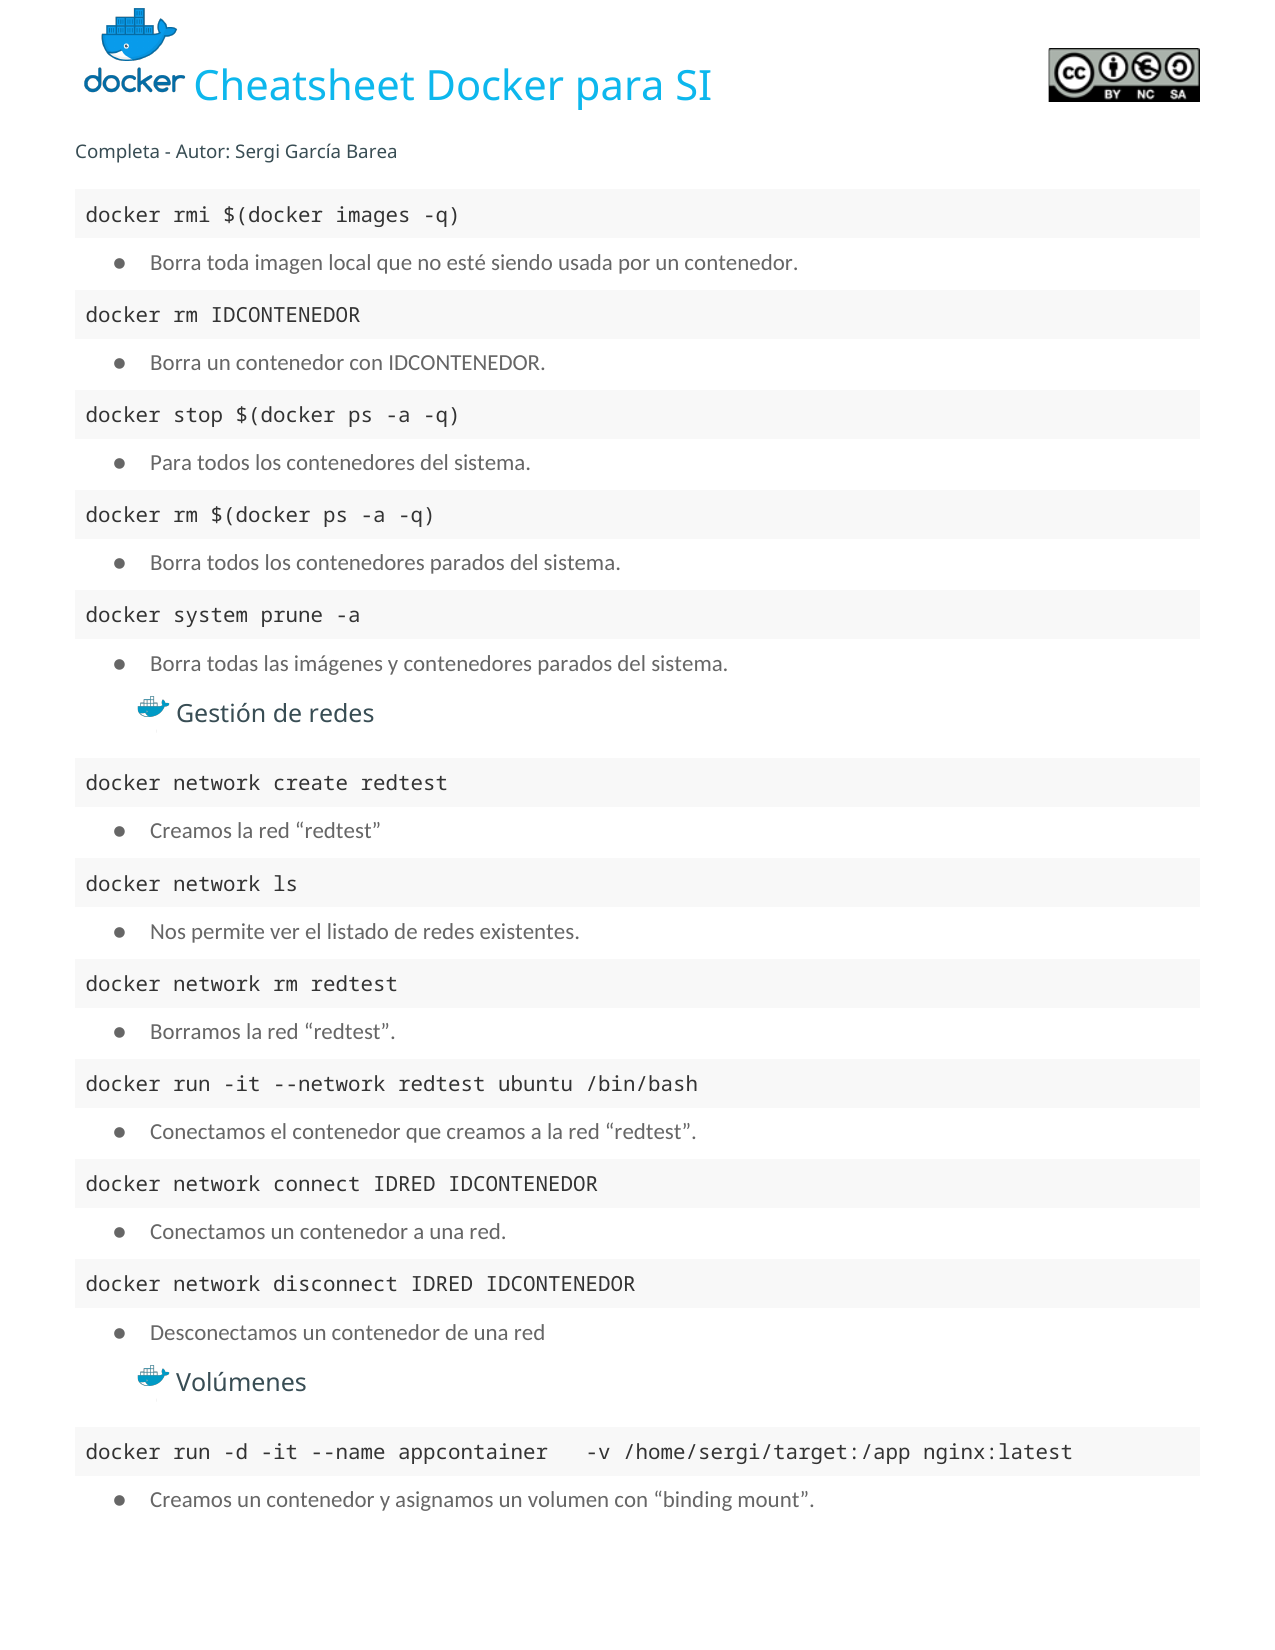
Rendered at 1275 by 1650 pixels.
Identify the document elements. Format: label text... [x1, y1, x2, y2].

list Creamos un contenedor y asignamos un volumen con “binding mount”. [112, 1486, 1191, 1514]
table_header docker network rm redtest [75, 959, 1200, 1008]
list Borra todos los contenedores parados del sistema. [112, 548, 1191, 577]
list Para todos los contenedores del sistema. [112, 448, 1191, 476]
table_header docker stop $(docker ps -a -q) [75, 390, 1200, 439]
list Borra un contenedor con IDCONTENEDOR. [112, 348, 1191, 376]
table_header docker network ls [75, 858, 1200, 907]
table_header docker rmi $(docker images -q) [75, 189, 1200, 238]
text Volúmenes [137, 1359, 1117, 1398]
table_header docker network disconnect IDRED IDCONTENEDOR [75, 1259, 1200, 1308]
list Conectamos un contenedor a una red. [112, 1217, 1191, 1246]
picture [1048, 48, 1200, 102]
list Nos permite ver el listado de redes existentes. [112, 917, 1191, 945]
table_header docker rm IDCONTENEDOR [75, 290, 1200, 339]
list Conectamos el contenedor que creamos a la red “redtest”. [112, 1117, 1191, 1145]
list Borra toda imagen local que no esté siendo usada por un contenedor. [112, 248, 1191, 276]
picture [137, 690, 170, 706]
table_header docker system prune -a [75, 590, 1200, 639]
table_header docker rm $(docker ps -a -q) [75, 490, 1200, 539]
picture [137, 1359, 170, 1375]
list Borramos la red “redtest”. [112, 1017, 1191, 1045]
list Desconectamos un contenedor de una red [112, 1318, 1191, 1346]
list Borra todas las imágenes y contenedores parados del sistema. [112, 649, 1191, 677]
text Gestión de redes [137, 690, 1117, 729]
picture [137, 706, 170, 723]
table_header docker network create redtest [75, 758, 1200, 807]
table_header docker run -d -it --name appcontainer -v /home/sergi/target:/app nginx:latest [75, 1427, 1200, 1476]
list Creamos la red “redtest” [112, 817, 1191, 845]
table_header docker network connect IDRED IDCONTENEDOR [75, 1159, 1200, 1208]
picture [75, 0, 193, 101]
picture [137, 1375, 170, 1392]
table_header docker run -it --network redtest ubuntu /bin/bash [75, 1059, 1200, 1108]
